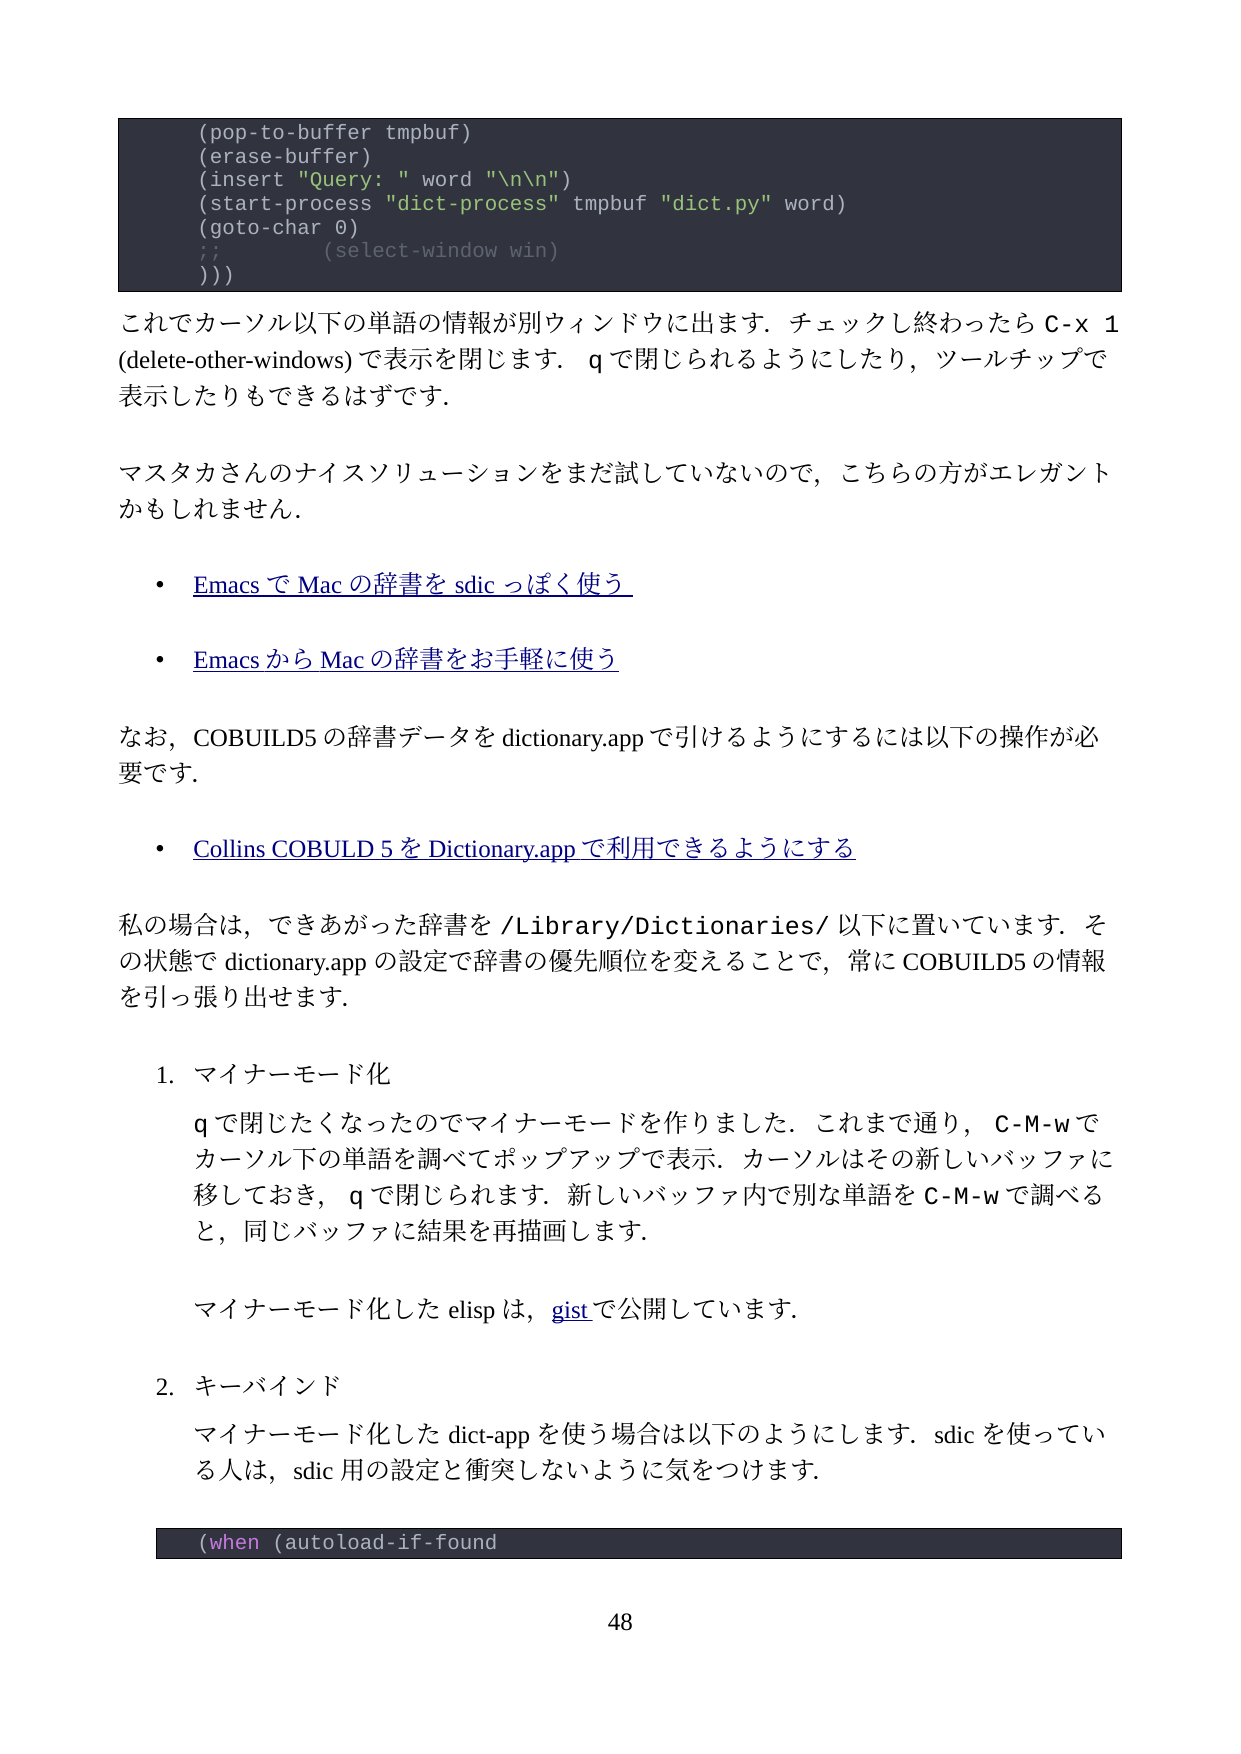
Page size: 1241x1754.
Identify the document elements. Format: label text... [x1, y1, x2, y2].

text マスタカさんのナイスソリューションをまだ試していないので，こちらの方がエレガントかもしれません． [118, 454, 1122, 554]
text ))) [119, 260, 1121, 291]
text (pop-to-buffer tmpbuf) [119, 119, 1121, 142]
text (start-process "dict-process" tmpbuf "dict.py" word) [119, 189, 1121, 213]
list (when (autoload-if-found [157, 1529, 1121, 1558]
text なお，COBUILD5の辞書データをdictionary.appで引けるようにするには以下の操作が必要です． [118, 717, 1122, 818]
text (erase-buffer) [119, 142, 1121, 165]
text (insert "Query: " word "\n\n") [119, 165, 1121, 189]
list Emacs で Mac の辞書を sdic っぽく使う [156, 567, 1122, 629]
text 私の場合は，できあがった辞書を /Library/Dictionaries/ 以下に置いています．その状態で dictionary.app の設定で辞書の優先順位を変えることで，常にCOBUILD5の情報を引っ張り出せます． [118, 906, 1122, 1043]
text (goto-char 0) [119, 213, 1121, 236]
list マイナーモード化 [156, 1055, 1122, 1091]
list EmacsからMacの辞書をお手軽に使う [156, 642, 1122, 705]
text これでカーソル以下の単語の情報が別ウィンドウに出ます．チェックし終わったら C-x 1 (delete-other-windows) で表示を閉じます． q で閉じられるようにしたり，ツールチップで表示したりもできるはずです． [118, 304, 1122, 441]
list マイナーモード化した elisp は，gistで公開しています． [156, 1289, 1122, 1354]
list Collins COBULD 5をDictionary.appで利用できるようにする [156, 831, 1122, 893]
list マイナーモード化した dict-app を使う場合は以下のようにします．sdic を使っている人は，sdic 用の設定と衝突しないように気をつけます． [156, 1415, 1122, 1516]
list キーバインド [156, 1366, 1122, 1402]
list q で閉じたくなったのでマイナーモードを作りました．これまで通り， C-M-w でカーソル下の単語を調べてポップアップで表示．カーソルはその新しいバッファに移しておき， q で閉じられます．新しいバッファ内で別な単語を C-M-w で調べると，同じバッファに結果を再描画します． [156, 1104, 1122, 1277]
text ;; (select-window win) [119, 236, 1121, 260]
